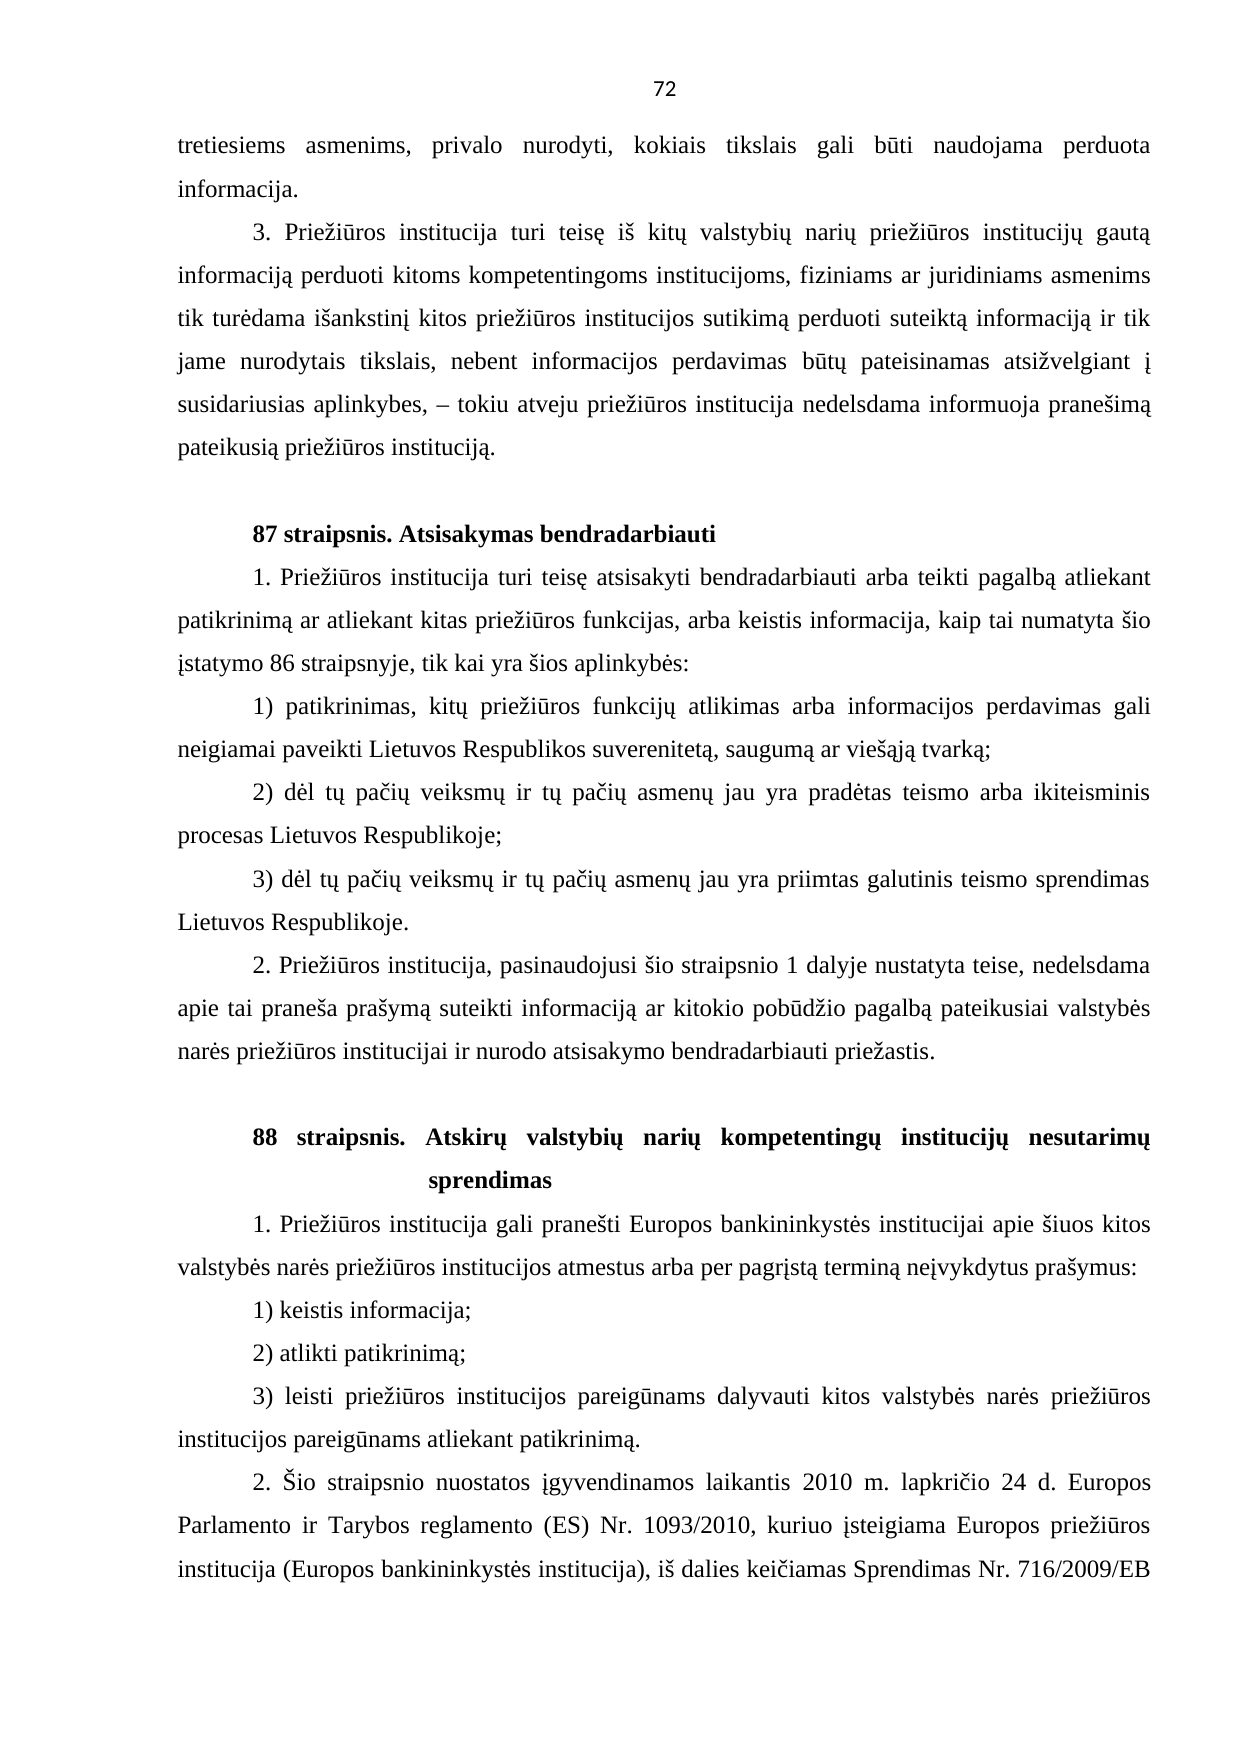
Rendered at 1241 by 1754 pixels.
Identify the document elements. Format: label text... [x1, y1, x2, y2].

text 1) patikrinimas, kitų priežiūros funkcijų atlikimas arba informacijos perdavimas gali neigiamai paveikti Lietuvos Respublikos suverenitetą, saugumą ar viešąją tvarką; [177, 691, 1152, 763]
text 2) dėl tų pačių veiksmų ir tų pačių asmenų jau yra pradėtas teismo arba ikiteisminis procesas Lietuvos Respublikoje; [177, 777, 1152, 849]
text 1) keistis informacija; [177, 1295, 1152, 1324]
text 2. Priežiūros institucija, pasinaudojusi šio straipsnio 1 dalyje nustatyta teise, nedelsdama apie tai praneša prašymą suteikti informaciją ar kitokio pobūdžio pagalbą pateikusiai valstybės narės priežiūros institucijai ir nurodo atsisakymo bendradarbiauti priežastis. [177, 950, 1152, 1065]
text 88 straipsnis. Atskirų valstybių narių kompetentingų institucijų nesutarimų sprendimas [252, 1122, 1152, 1194]
text 3) dėl tų pačių veiksmų ir tų pačių asmenų jau yra priimtas galutinis teismo sprendimas Lietuvos Respublikoje. [177, 864, 1152, 936]
text tretiesiems asmenims, privalo nurodyti, kokiais tikslais gali būti naudojama perduota informacija. [177, 131, 1152, 202]
text 87 straipsnis. Atsisakymas bendradarbiauti [177, 519, 1152, 547]
text 1. Priežiūros institucija gali pranešti Europos bankininkystės institucijai apie šiuos kitos valstybės narės priežiūros institucijos atmestus arba per pagrįstą terminą neįvykdytus prašymus: [177, 1209, 1152, 1281]
text 3. Priežiūros institucija turi teisę iš kitų valstybių narių priežiūros institucijų gautą informaciją perduoti kitoms kompetentingoms institucijoms, fiziniams ar juridiniams asmenims tik turėdama išankstinį kitos priežiūros institucijos sutikimą perduoti suteiktą informaciją ir tik jame nurodytais tikslais, nebent informacijos perdavimas būtų pateisinamas atsižvelgiant į susidariusias aplinkybes, – tokiu atveju priežiūros institucija nedelsdama informuoja pranešimą pateikusią priežiūros instituciją. [177, 217, 1152, 461]
text 2) atlikti patikrinimą; [177, 1338, 1152, 1367]
text 2. Šio straipsnio nuostatos įgyvendinamos laikantis 2010 m. lapkričio 24 d. Europos Parlamento ir Tarybos reglamento (ES) Nr. 1093/2010, kuriuo įsteigiama Europos priežiūros institucija (Europos bankininkystės institucija), iš dalies keičiamas Sprendimas Nr. 716/2009/EB [177, 1467, 1152, 1582]
text 3) leisti priežiūros institucijos pareigūnams dalyvauti kitos valstybės narės priežiūros institucijos pareigūnams atliekant patikrinimą. [177, 1381, 1152, 1453]
text 1. Priežiūros institucija turi teisę atsisakyti bendradarbiauti arba teikti pagalbą atliekant patikrinimą ar atliekant kitas priežiūros funkcijas, arba keistis informacija, kaip tai numatyta šio įstatymo 86 straipsnyje, tik kai yra šios aplinkybės: [177, 562, 1152, 677]
